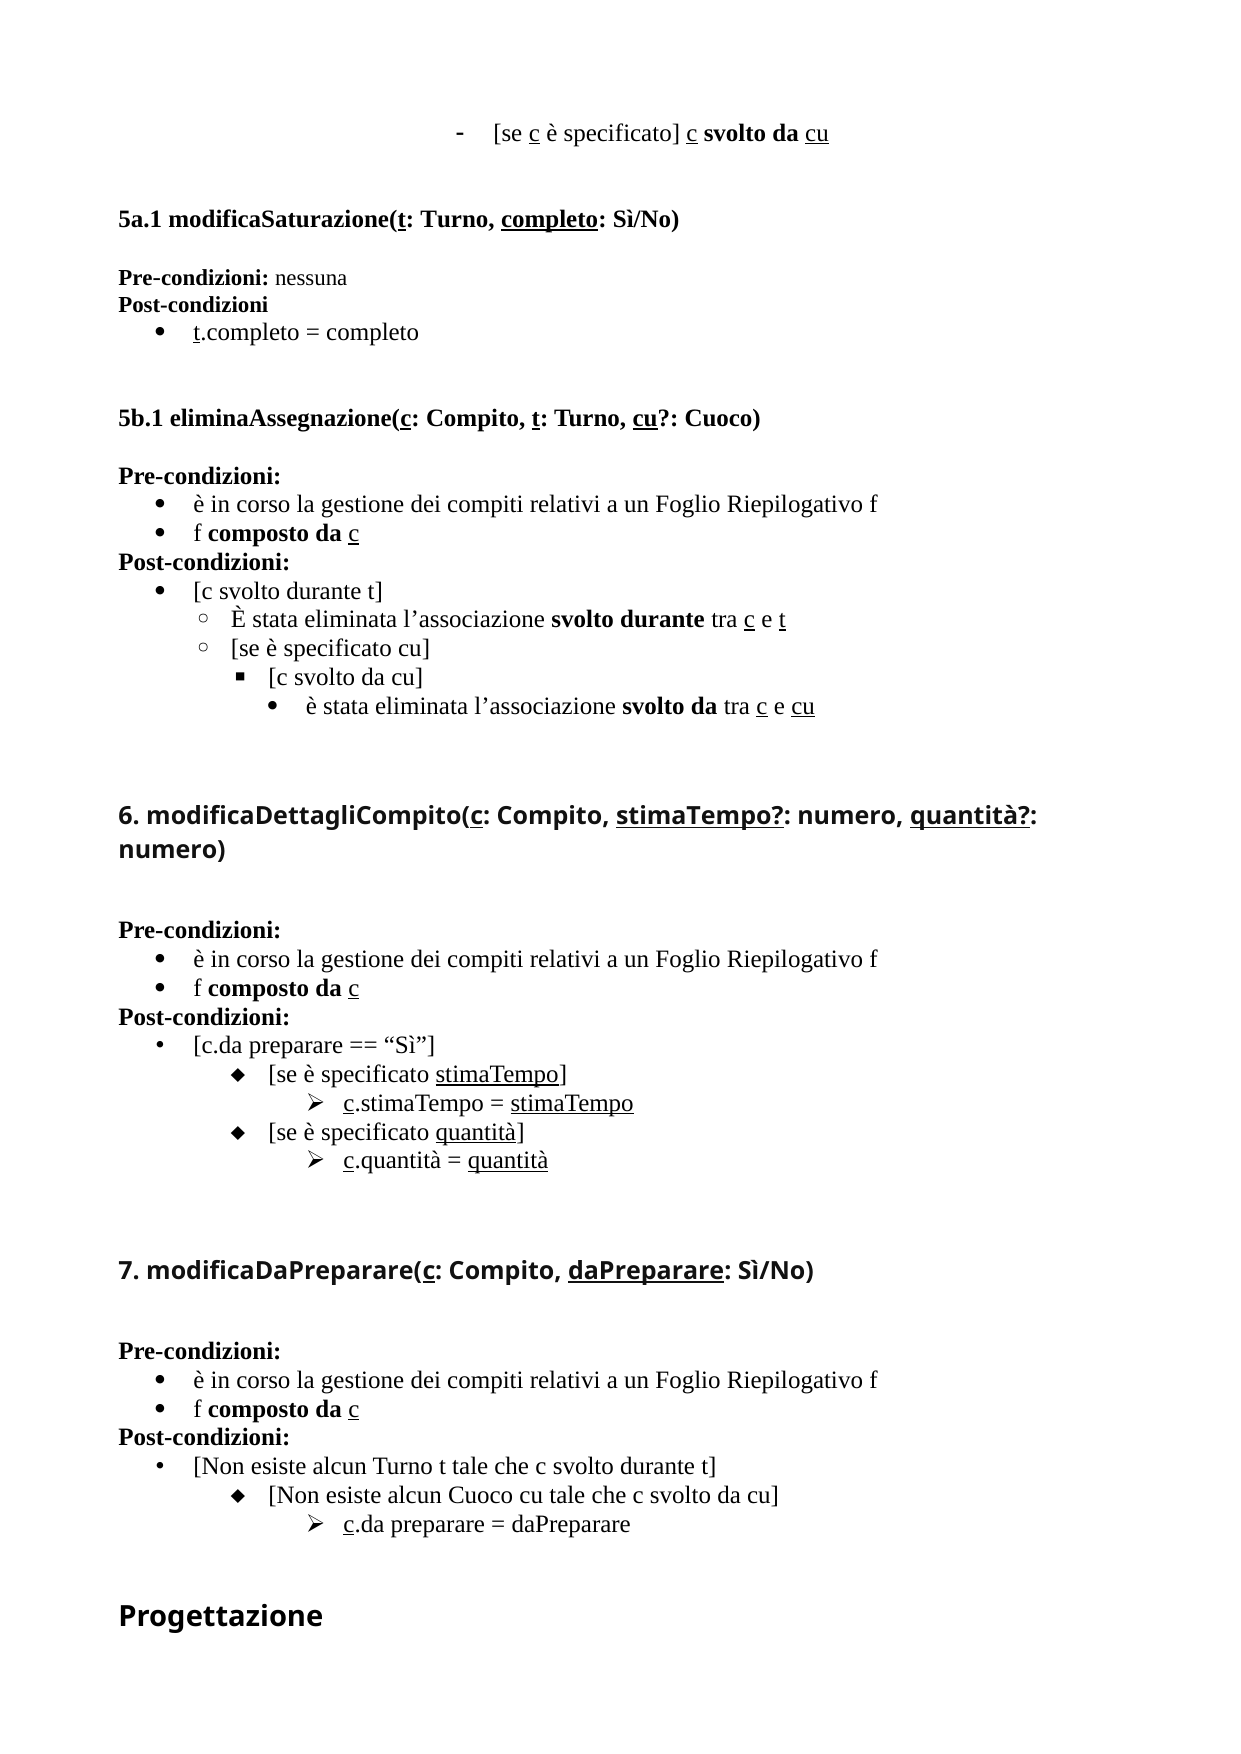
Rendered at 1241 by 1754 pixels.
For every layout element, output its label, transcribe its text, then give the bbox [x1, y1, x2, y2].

text Post-condizioni [118, 291, 1122, 317]
list è in corso la gestione dei compiti relativi a un Foglio Riepilogativo f [156, 1365, 1122, 1394]
text Pre-condizioni: [118, 461, 1122, 489]
list t.completo = completo [156, 317, 1122, 346]
list [c svolto da cu] [231, 662, 1122, 691]
text Progettazione [118, 1595, 1122, 1635]
text Pre-condizioni: nessuna [118, 262, 1122, 291]
list c.quantità = quantità [306, 1146, 1122, 1174]
subtitle 6. modificaDettagliCompito(c: Compito, stimaTempo?: numero, quantità?: numero) [118, 798, 1122, 866]
text Post-condizioni: [118, 1422, 1122, 1451]
list [se è specificato stimaTempo] [231, 1059, 1122, 1088]
list f composto da c [156, 973, 1122, 1002]
text 5b.1 eliminaAssegnazione(c: Compito, t: Turno, cu?: Cuoco) [118, 403, 1122, 432]
list [se è specificato quantità] [231, 1117, 1122, 1146]
list f composto da c [156, 518, 1122, 547]
text Pre-condizioni: [118, 1336, 1122, 1365]
list [se è specificato cu] [193, 633, 1122, 662]
text Pre-condizioni: [118, 916, 1122, 944]
list c.stimaTempo = stimaTempo [306, 1088, 1122, 1117]
list è in corso la gestione dei compiti relativi a un Foglio Riepilogativo f [156, 489, 1122, 518]
list [c.da preparare == “Sì”] [156, 1031, 1122, 1059]
list [c svolto durante t] [156, 576, 1122, 604]
list [Non esiste alcun Cuoco cu tale che c svolto da cu] [231, 1480, 1122, 1509]
subtitle 7. modificaDaPreparare(c: Compito, daPreparare: Sì/No) [118, 1253, 1122, 1287]
list [Non esiste alcun Turno t tale che c svolto durante t] [156, 1451, 1122, 1480]
text 5a.1 modificaSaturazione(t: Turno, completo: Sì/No) [118, 204, 1122, 233]
list f composto da c [156, 1394, 1122, 1422]
list [se c è specificato] c svolto da cu [456, 118, 1122, 147]
list è in corso la gestione dei compiti relativi a un Foglio Riepilogativo f [156, 944, 1122, 973]
list È stata eliminata l’associazione svolto durante tra c e t [193, 604, 1122, 633]
text Post-condizioni: [118, 547, 1122, 576]
list è stata eliminata l’associazione svolto da tra c e cu [268, 691, 1122, 719]
list c.da preparare = daPreparare [306, 1509, 1122, 1537]
text Post-condizioni: [118, 1002, 1122, 1031]
